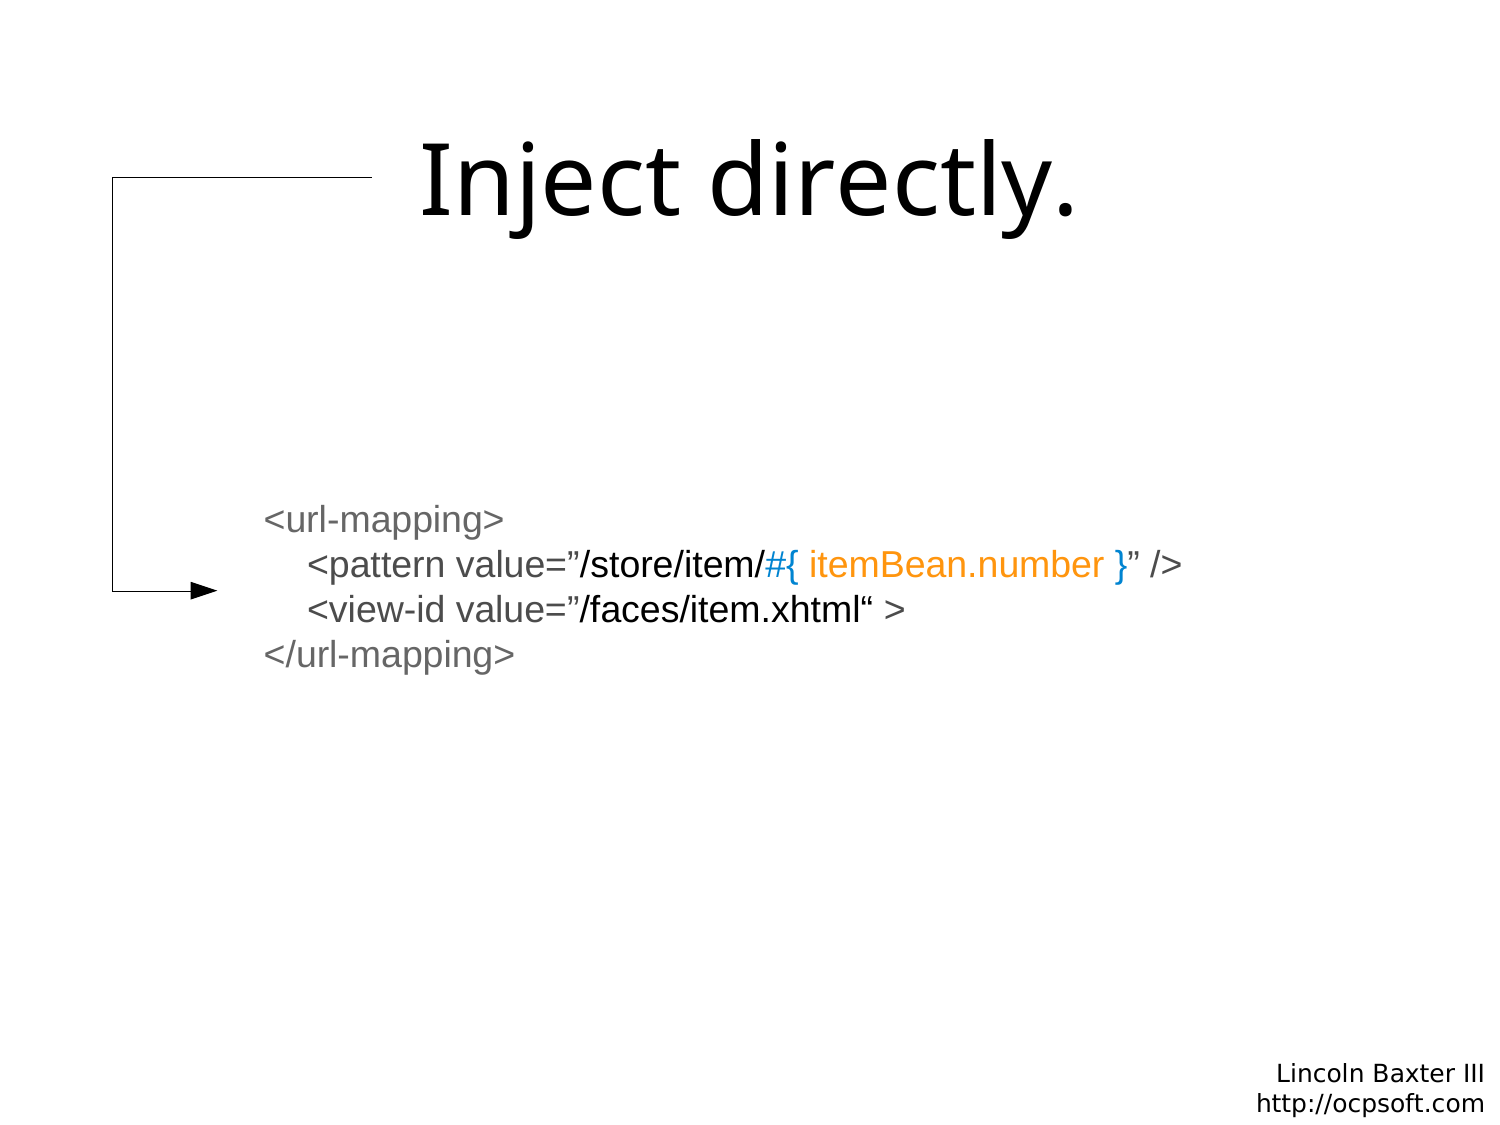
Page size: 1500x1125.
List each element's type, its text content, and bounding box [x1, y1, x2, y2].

text_box <url-mapping> <pattern value=”/store/item/#{ itemBean.number }” /> <view-id value=”/faces/item.xhtml“ > </url-mapping> [217, 487, 1351, 694]
title Inject directly. [75, 107, 1425, 243]
